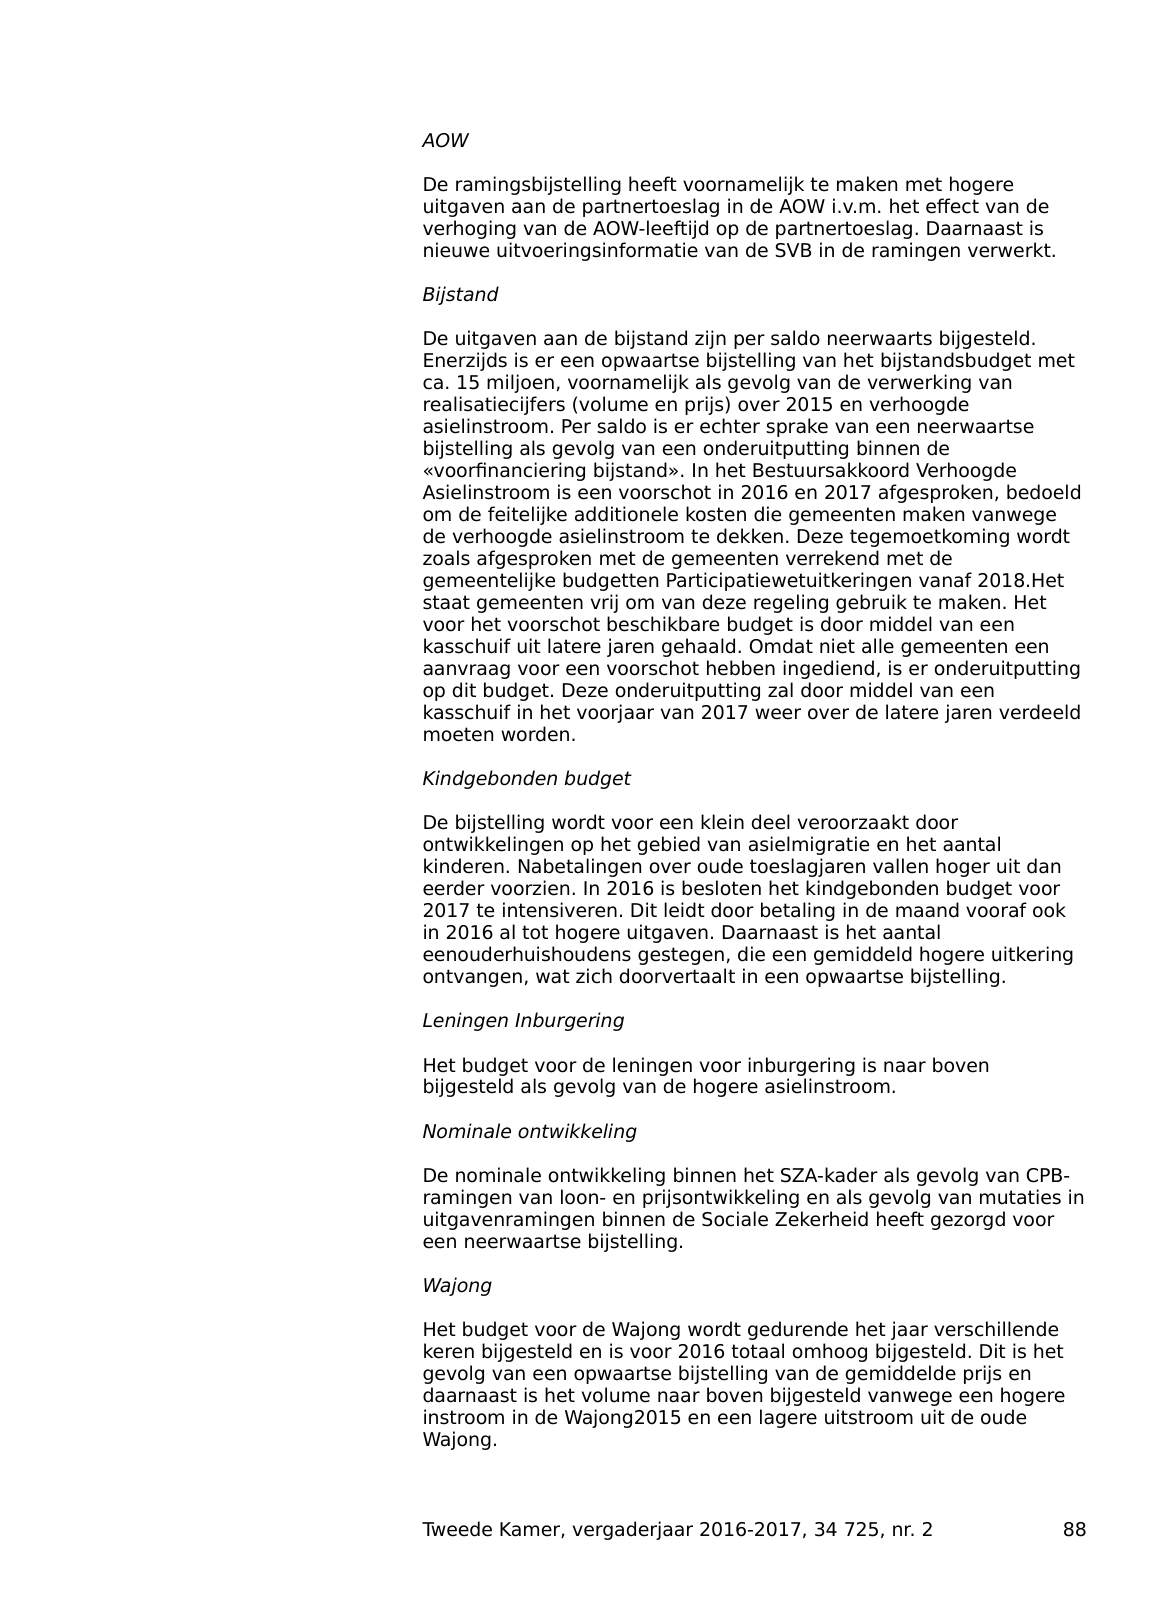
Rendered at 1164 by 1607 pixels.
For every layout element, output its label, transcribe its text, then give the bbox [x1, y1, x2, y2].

subtitle Bijstand [422, 284, 1087, 306]
text De uitgaven aan de bijstand zijn per saldo neerwaarts bijgesteld. Enerzijds is er een opwaartse bijstelling van het bijstandsbudget met ca. 15 miljoen, voornamelijk als gevolg van de verwerking van realisatiecijfers (volume en prijs) over 2015 en verhoogde asielinstroom. Per saldo is er echter sprake van een neerwaartse bijstelling als gevolg van een onderuitputting binnen de «voorfinanciering bijstand». In het Bestuursakkoord Verhoogde Asielinstroom is een voorschot in 2016 en 2017 afgesproken, bedoeld om de feitelijke additionele kosten die gemeenten maken vanwege de verhoogde asielinstroom te dekken. Deze tegemoetkoming wordt zoals afgesproken met de gemeenten verrekend met de gemeentelijke budgetten Participatiewetuitkeringen vanaf 2018.Het staat gemeenten vrij om van deze regeling gebruik te maken. Het voor het voorschot beschikbare budget is door middel van een kasschuif uit latere jaren gehaald. Omdat niet alle gemeenten een aanvraag voor een voorschot hebben ingediend, is er onderuitputting op dit budget. Deze onderuitputting zal door middel van een kasschuif in het voorjaar van 2017 weer over de latere jaren verdeeld moeten worden. [422, 328, 1087, 746]
text Het budget voor de Wajong wordt gedurende het jaar verschillende keren bijgesteld en is voor 2016 totaal omhoog bijgesteld. Dit is het gevolg van een opwaartse bijstelling van de gemiddelde prijs en daarnaast is het volume naar boven bijgesteld vanwege een hogere instroom in de Wajong2015 en een lagere uitstroom uit de oude Wajong. [422, 1319, 1087, 1451]
subtitle AOW [422, 130, 1087, 152]
text Het budget voor de leningen voor inburgering is naar boven bijgesteld als gevolg van de hogere asielinstroom. [422, 1054, 1087, 1098]
subtitle Nominale ontwikkeling [422, 1121, 1087, 1143]
subtitle Wajong [422, 1275, 1087, 1297]
subtitle Leningen Inburgering [422, 1010, 1087, 1032]
subtitle Kindgebonden budget [422, 768, 1087, 790]
text De bijstelling wordt voor een klein deel veroorzaakt door ontwikkelingen op het gebied van asielmigratie en het aantal kinderen. Nabetalingen over oude toeslagjaren vallen hoger uit dan eerder voorzien. In 2016 is besloten het kindgebonden budget voor 2017 te intensiveren. Dit leidt door betaling in de maand vooraf ook in 2016 al tot hogere uitgaven. Daarnaast is het aantal eenouderhuishoudens gestegen, die een gemiddeld hogere uitkering ontvangen, wat zich doorvertaalt in een opwaartse bijstelling. [422, 812, 1087, 988]
text De nominale ontwikkeling binnen het SZA-kader als gevolg van CPB-ramingen van loon- en prijsontwikkeling en als gevolg van mutaties in uitgavenramingen binnen de Sociale Zekerheid heeft gezorgd voor een neerwaartse bijstelling. [422, 1165, 1087, 1253]
text De ramingsbijstelling heeft voornamelijk te maken met hogere uitgaven aan de partnertoeslag in de AOW i.v.m. het effect van de verhoging van de AOW-leeftijd op de partnertoeslag. Daarnaast is nieuwe uitvoeringsinformatie van de SVB in de ramingen verwerkt. [422, 174, 1087, 262]
